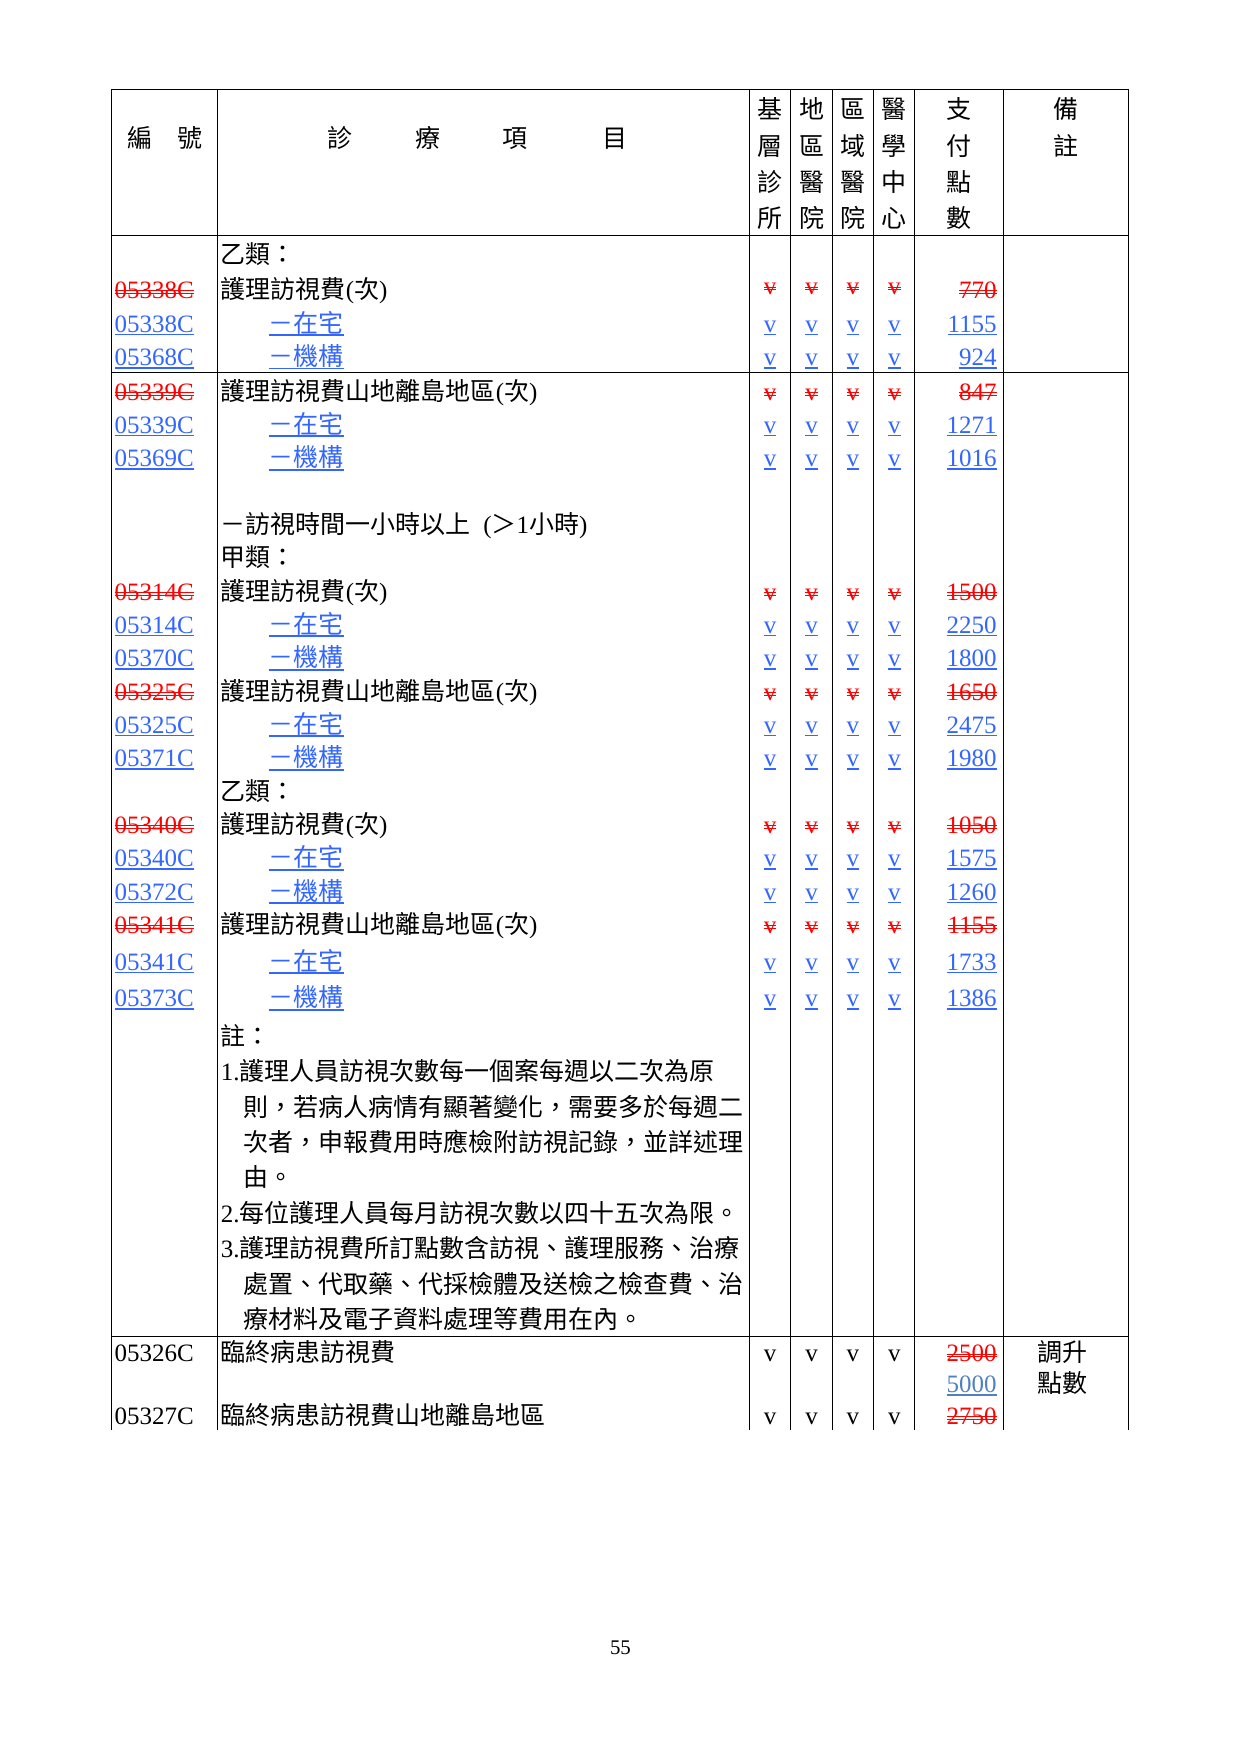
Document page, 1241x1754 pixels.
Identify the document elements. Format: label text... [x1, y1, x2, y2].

table_cell v [750, 1337, 790, 1399]
table_cell 註： 1.護理人員訪視次數每一個案每週以二次為原則，若病人病情有顯著變化，需要多於每週二次者，申報費用時應檢附訪視記錄，並詳述理由。 2.每位護理人員每月訪視次數以四十五次為限。 3.護理訪視費所訂點數含訪視、護理服務、治療處置、代取藥、代採檢體及送檢之檢查費、治療材料及電子資料處理等費用在內。 [218, 1017, 749, 1336]
table_cell [874, 773, 914, 807]
table_cell v [833, 1399, 873, 1430]
table_cell 05338C [112, 306, 217, 339]
table_cell v [791, 707, 832, 740]
table_cell v [791, 306, 832, 339]
table_cell v [791, 807, 832, 840]
table_cell v [791, 339, 832, 372]
table_cell －在宅 [218, 407, 749, 440]
table_cell 1386 [915, 980, 1003, 1017]
table_cell [915, 507, 1003, 573]
table_cell [1004, 607, 1128, 640]
table_cell v [791, 907, 832, 943]
table_cell 1155 [915, 907, 1003, 943]
table_cell v [833, 943, 873, 980]
table_cell 1980 [915, 740, 1003, 773]
table_cell －機構 [218, 440, 749, 473]
table_cell －機構 [218, 339, 749, 372]
table_cell v [833, 1337, 873, 1399]
table_cell v [750, 673, 790, 707]
table_cell v [833, 740, 873, 773]
table_cell 護理訪視費(次) [218, 807, 749, 840]
table_cell v [791, 943, 832, 980]
table_cell [1004, 407, 1128, 440]
table_cell v [750, 573, 790, 607]
table_cell 05369C [112, 440, 217, 473]
table_cell v [791, 840, 832, 873]
table_cell [833, 773, 873, 807]
table_cell 乙類： [218, 773, 749, 807]
table_cell v [791, 407, 832, 440]
table_cell 05339C [112, 407, 217, 440]
table_cell 05372C [112, 873, 217, 907]
table_cell v [750, 640, 790, 673]
table_cell v [791, 373, 832, 407]
table_cell v [791, 740, 832, 773]
table_cell 05327C [112, 1399, 217, 1430]
table_cell v [791, 673, 832, 707]
table_cell [915, 473, 1003, 507]
table_cell v [791, 1399, 832, 1430]
table_cell [1004, 440, 1128, 473]
table_cell v [750, 873, 790, 907]
table_cell v [833, 306, 873, 339]
table_cell v [750, 607, 790, 640]
table_cell [1004, 840, 1128, 873]
table_cell 臨終病患訪視費 [218, 1337, 749, 1399]
table_cell 1260 [915, 873, 1003, 907]
table_cell 1650 [915, 673, 1003, 707]
table_cell 05314C [112, 607, 217, 640]
table_cell [1004, 740, 1128, 773]
table_cell 05341C [112, 943, 217, 980]
table_cell v [833, 373, 873, 407]
table_cell [218, 473, 749, 507]
table_cell [833, 1017, 873, 1336]
table_cell [112, 1017, 217, 1336]
table_cell －在宅 [218, 306, 749, 339]
table_cell 05341C [112, 907, 217, 943]
table_cell v [833, 807, 873, 840]
table_cell v [874, 673, 914, 707]
table_cell [1004, 473, 1128, 507]
table_cell 1575 [915, 840, 1003, 873]
table_cell [1004, 773, 1128, 807]
table_cell v [791, 607, 832, 640]
table_cell [791, 1017, 832, 1336]
table_cell 護理訪視費山地離島地區(次) [218, 673, 749, 707]
table_cell v [874, 1399, 914, 1430]
table_cell [791, 507, 832, 573]
table_cell v [874, 840, 914, 873]
table_cell v [833, 440, 873, 473]
table_cell [1004, 373, 1128, 407]
table_cell －機構 [218, 980, 749, 1017]
table_cell [1004, 1399, 1128, 1430]
table_cell v [750, 980, 790, 1017]
table_cell v [750, 306, 790, 339]
table_cell v [874, 407, 914, 440]
table_cell v [874, 306, 914, 339]
table_cell v [791, 1337, 832, 1399]
table_cell v [833, 873, 873, 907]
table_cell v [791, 873, 832, 907]
table_cell [1004, 980, 1128, 1017]
table_cell v [874, 440, 914, 473]
table_cell 05325C [112, 673, 217, 707]
table_cell 770 [915, 236, 1003, 306]
table_cell v [791, 980, 832, 1017]
table_header 支 付 點 數 [915, 90, 1003, 235]
table_cell v [750, 740, 790, 773]
table_cell [112, 507, 217, 573]
table_header 診 療 項 目 [218, 90, 749, 235]
table_cell 05373C [112, 980, 217, 1017]
table_cell [833, 507, 873, 573]
table_cell [1004, 339, 1128, 372]
table_cell [1004, 306, 1128, 339]
table_header 地 區 醫 院 [791, 90, 832, 235]
table_cell 乙類： 護理訪視費(次) [218, 236, 749, 306]
table_cell 1271 [915, 407, 1003, 440]
table_cell v [750, 840, 790, 873]
table_cell v [833, 907, 873, 943]
table_cell v [874, 607, 914, 640]
table_cell 05340C [112, 807, 217, 840]
table_cell v [833, 339, 873, 372]
table_cell v [874, 873, 914, 907]
table_cell －機構 [218, 873, 749, 907]
table_cell 05338C [112, 236, 217, 306]
table_cell 1500 [915, 573, 1003, 607]
table_cell v [791, 440, 832, 473]
table_cell 1733 [915, 943, 1003, 980]
table_header 備 註 [1004, 90, 1128, 235]
table_cell v [874, 707, 914, 740]
table_cell [1004, 673, 1128, 707]
table_cell －在宅 [218, 943, 749, 980]
table_cell 05371C [112, 740, 217, 773]
table_cell v [791, 640, 832, 673]
table_cell v [833, 840, 873, 873]
table_cell [874, 1017, 914, 1336]
table_cell [874, 473, 914, 507]
table_cell [1004, 907, 1128, 943]
table_cell [915, 1017, 1003, 1336]
table_cell －在宅 [218, 840, 749, 873]
table_cell 1016 [915, 440, 1003, 473]
table_header 基 層 診 所 [750, 90, 790, 235]
table_cell [1004, 943, 1128, 980]
table_cell v [750, 943, 790, 980]
table_cell v [833, 407, 873, 440]
table_cell v [750, 807, 790, 840]
table_cell 05314C [112, 573, 217, 607]
table_cell 05370C [112, 640, 217, 673]
table_cell v [750, 707, 790, 740]
table_header 區 域 醫 院 [833, 90, 873, 235]
table_cell v [874, 236, 914, 306]
table_header 醫 學 中 心 [874, 90, 914, 235]
table_cell v [791, 573, 832, 607]
table_cell v [874, 339, 914, 372]
table_cell [874, 507, 914, 573]
table_cell [1004, 873, 1128, 907]
table_header 編 號 [112, 90, 217, 235]
table_cell 調升 點數 [1004, 1337, 1128, 1399]
table_cell 05368C [112, 339, 217, 372]
table_cell [1004, 640, 1128, 673]
table_cell v [833, 673, 873, 707]
table_cell [1004, 1017, 1128, 1336]
table_cell v [750, 407, 790, 440]
table_cell 護理訪視費山地離島地區(次) [218, 373, 749, 407]
table_cell v [874, 373, 914, 407]
table_cell [1004, 807, 1128, 840]
table_cell 1050 [915, 807, 1003, 840]
table_cell 05340C [112, 840, 217, 873]
table_cell v [833, 640, 873, 673]
table_cell 2500 5000 [915, 1337, 1003, 1399]
table_cell v [833, 980, 873, 1017]
table_cell [750, 1017, 790, 1336]
table_cell －機構 [218, 640, 749, 673]
table_cell 1800 [915, 640, 1003, 673]
table_cell [1004, 236, 1128, 306]
table_cell [833, 473, 873, 507]
table_cell v [874, 573, 914, 607]
table_cell [791, 473, 832, 507]
table_cell 05339C [112, 373, 217, 407]
table_cell v [874, 1337, 914, 1399]
table_cell v [833, 573, 873, 607]
table_cell 2750 [915, 1399, 1003, 1430]
table_cell [112, 473, 217, 507]
table_cell [1004, 507, 1128, 573]
table_cell v [874, 907, 914, 943]
table_cell －在宅 [218, 707, 749, 740]
table_cell v [750, 1399, 790, 1430]
table_cell v [874, 980, 914, 1017]
table_cell 護理訪視費山地離島地區(次) [218, 907, 749, 943]
table_cell v [833, 607, 873, 640]
table_cell 2475 [915, 707, 1003, 740]
table_cell v [833, 236, 873, 306]
table_cell [1004, 707, 1128, 740]
table_cell －訪視時間一小時以上 (＞1小時) 甲類： [218, 507, 749, 573]
table_cell [750, 773, 790, 807]
table_cell 924 [915, 339, 1003, 372]
table_cell [750, 507, 790, 573]
table_cell v [791, 236, 832, 306]
table_cell v [874, 807, 914, 840]
table_cell v [750, 339, 790, 372]
table_cell 1155 [915, 306, 1003, 339]
table_cell v [874, 740, 914, 773]
table_cell v [833, 707, 873, 740]
table_cell [112, 773, 217, 807]
table_cell v [874, 943, 914, 980]
table_cell [791, 773, 832, 807]
table_cell v [750, 440, 790, 473]
table_cell 護理訪視費(次) [218, 573, 749, 607]
table_cell 847 [915, 373, 1003, 407]
table_cell [750, 473, 790, 507]
table_cell v [874, 640, 914, 673]
table_cell 2250 [915, 607, 1003, 640]
table_cell [1004, 573, 1128, 607]
table_cell －機構 [218, 740, 749, 773]
table_cell 05325C [112, 707, 217, 740]
table_cell v [750, 373, 790, 407]
table_cell 臨終病患訪視費山地離島地區 [218, 1399, 749, 1430]
table_cell [915, 773, 1003, 807]
table_cell －在宅 [218, 607, 749, 640]
table_cell v [750, 236, 790, 306]
table_cell v [750, 907, 790, 943]
table_cell 05326C [112, 1337, 217, 1399]
